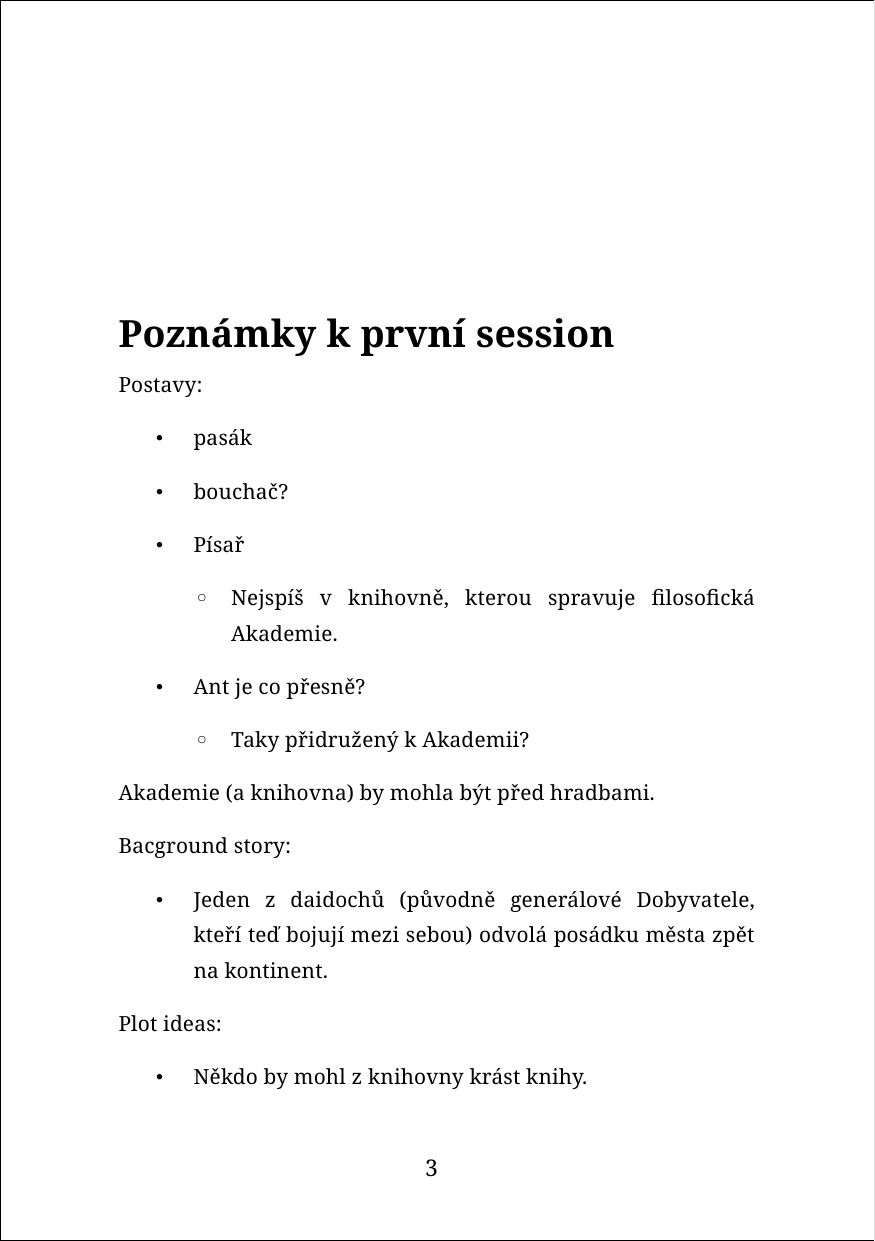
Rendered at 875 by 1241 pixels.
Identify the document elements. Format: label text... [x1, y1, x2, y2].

list Ant je co přesně? [156, 672, 756, 700]
list pasák [156, 423, 756, 452]
text Postavy: [118, 370, 756, 399]
subtitle Poznámky k první session [118, 307, 756, 358]
text Plot ideas: [118, 1009, 756, 1038]
list bouchač? [156, 477, 756, 505]
list Písař [156, 530, 756, 558]
list Někdo by mohl z knihovny krást knihy. [156, 1062, 756, 1091]
text Akademie (a knihovna) by mohla být před hradbami. [118, 778, 756, 807]
text Bacground story: [118, 832, 756, 860]
list Taky přidružený k Akademii? [193, 725, 756, 754]
list Nejspíš v knihovně, kterou spravuje filosofická Akademie. [193, 583, 756, 647]
list Jeden z daidochů (původně generálové Dobyvatele, kteří teď bojují mezi sebou) odvolá posádku města zpět na kontinent. [156, 885, 756, 984]
